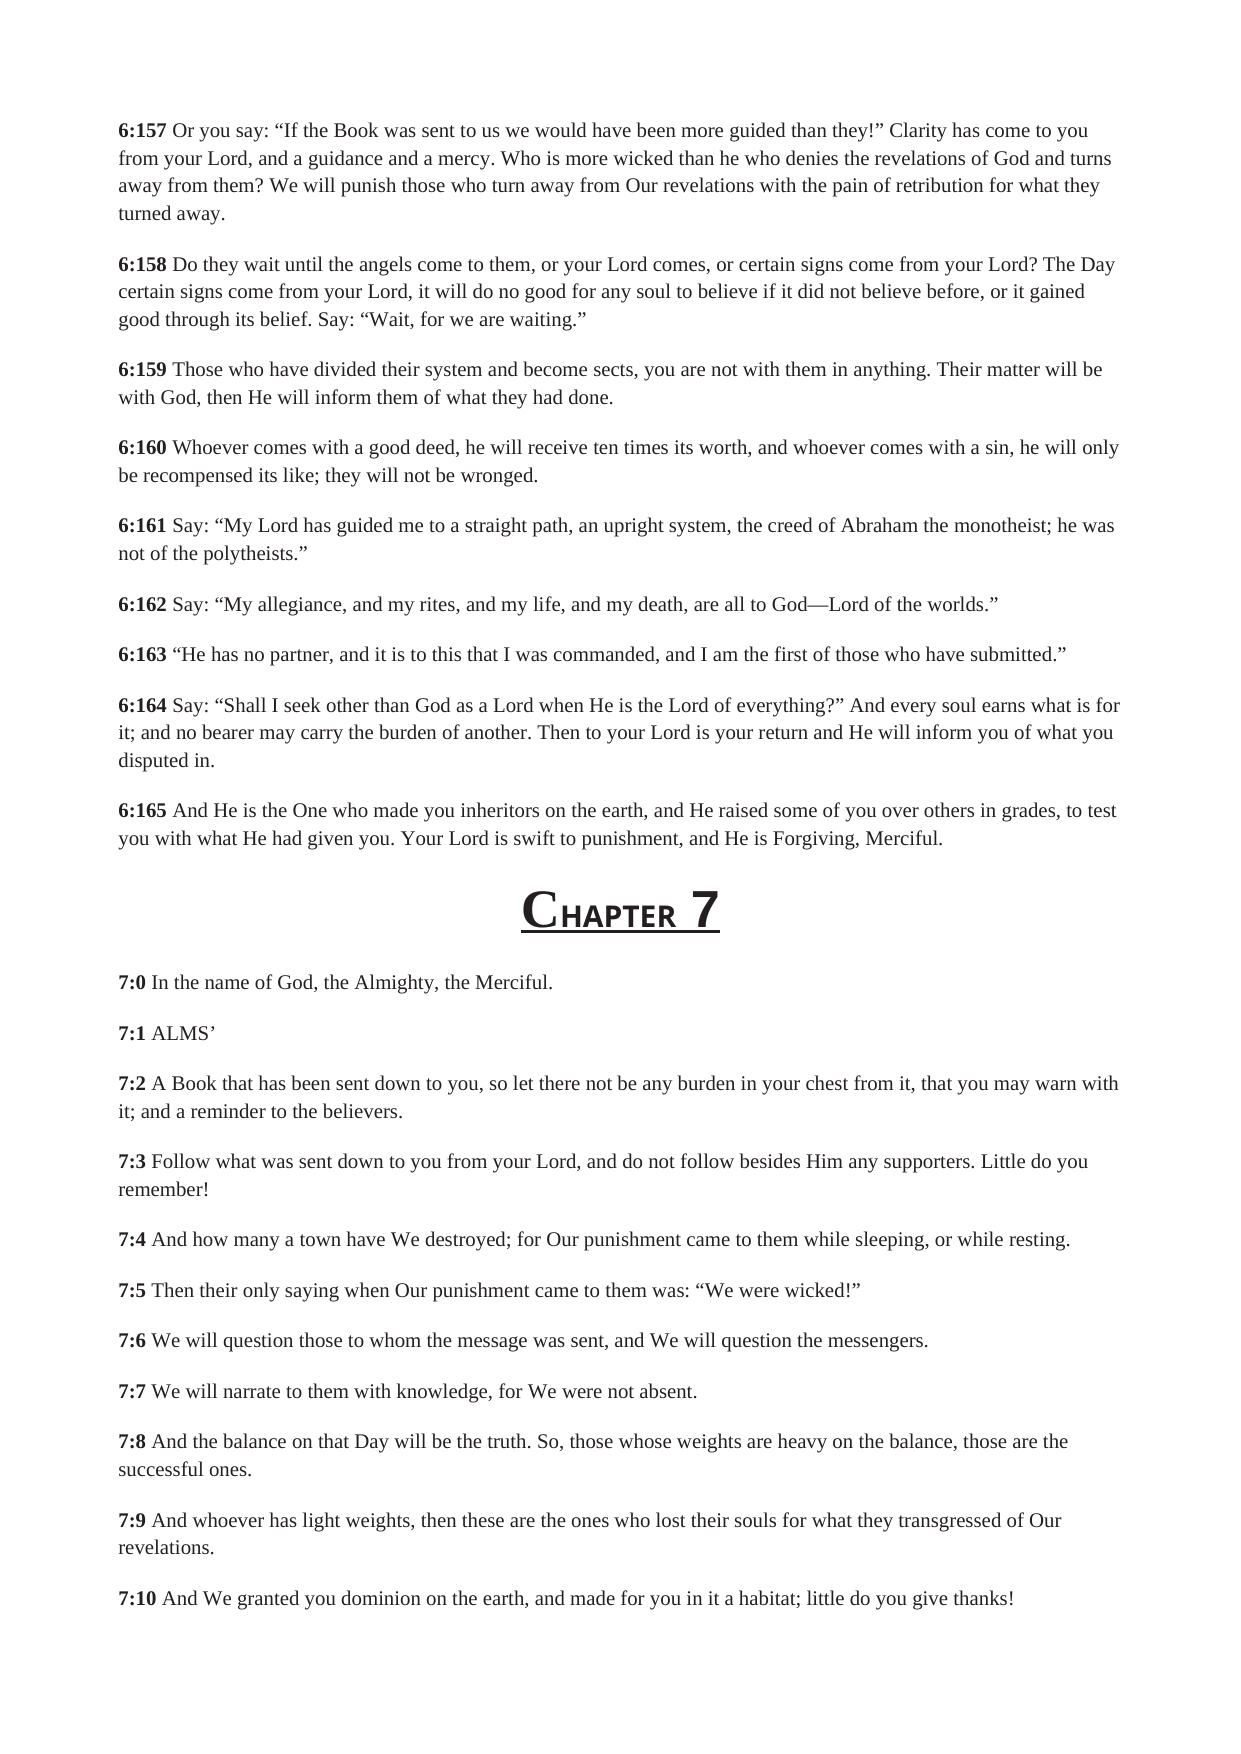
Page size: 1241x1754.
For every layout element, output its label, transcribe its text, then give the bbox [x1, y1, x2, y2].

text 7:4 And how many a town have We destroyed; for Our punishment came to them while sleeping, or while resting. [118, 1227, 1122, 1251]
text 6:162 Say: “My allegiance, and my rites, and my life, and my death, are all to God—Lord of the worlds.” [118, 592, 1122, 616]
text 7:8 And the balance on that Day will be the truth. So, those whose weights are heavy on the balance, those are the successful ones. [118, 1429, 1122, 1481]
text 7:0 In the name of God, the Almighty, the Merciful. [118, 970, 1122, 994]
text 6:165 And He is the One who made you inheritors on the earth, and He raised some of you over others in grades, to test you with what He had given you. Your Lord is swift to punishment, and He is Forgiving, Merciful. [118, 798, 1122, 850]
text 6:160 Whoever comes with a good deed, he will receive ten times its worth, and whoever comes with a sin, he will only be recompensed its like; they will not be wronged. [118, 435, 1122, 487]
text 7:6 We will question those to whom the message was sent, and We will question the messengers. [118, 1328, 1122, 1352]
text 7:5 Then their only saying when Our punishment came to them was: “We were wicked!” [118, 1278, 1122, 1302]
text 7:2 A Book that has been sent down to you, so let there not be any burden in your chest from it, that you may warn with it; and a reminder to the believers. [118, 1071, 1122, 1123]
text 6:164 Say: “Shall I seek other than God as a Lord when He is the Lord of everything?” And every soul earns what is for it; and no bearer may carry the burden of another. Then to your Lord is your return and He will inform you of what you disputed in. [118, 693, 1122, 772]
text 7:7 We will narrate to them with knowledge, for We were not absent. [118, 1379, 1122, 1403]
text 6:158 Do they wait until the angels come to them, or your Lord comes, or certain signs come from your Lord? The Day certain signs come from your Lord, it will do no good for any soul to believe if it did not believe before, or it gained good through its belief. Say: “Wait, for we are waiting.” [118, 251, 1122, 331]
text 7:10 And We granted you dominion on the earth, and made for you in it a habitat; little do you give thanks! [118, 1586, 1122, 1610]
text 7:1 ALMS’ [118, 1021, 1122, 1044]
text Chapter 7 [118, 876, 1122, 939]
text 6:161 Say: “My Lord has guided me to a straight path, an upright system, the creed of Abraham the monotheist; he was not of the polytheists.” [118, 513, 1122, 565]
text 6:163 “He has no partner, and it is to this that I was commanded, and I am the first of those who have submitted.” [118, 642, 1122, 666]
text 7:3 Follow what was sent down to you from your Lord, and do not follow besides Him any supporters. Little do you remember! [118, 1149, 1122, 1201]
text 6:157 Or you say: “If the Book was sent to us we would have been more guided than they!” Clarity has come to you from your Lord, and a guidance and a mercy. Who is more wicked than he who denies the revelations of God and turns away from them? We will punish those who turn away from Our revelations with the pain of retribution for what they turned away. [118, 118, 1122, 225]
text 6:159 Those who have divided their system and become sects, you are not with them in anything. Their matter will be with God, then He will inform them of what they had done. [118, 357, 1122, 409]
text 7:9 And whoever has light weights, then these are the ones who lost their souls for what they transgressed of Our revelations. [118, 1507, 1122, 1559]
